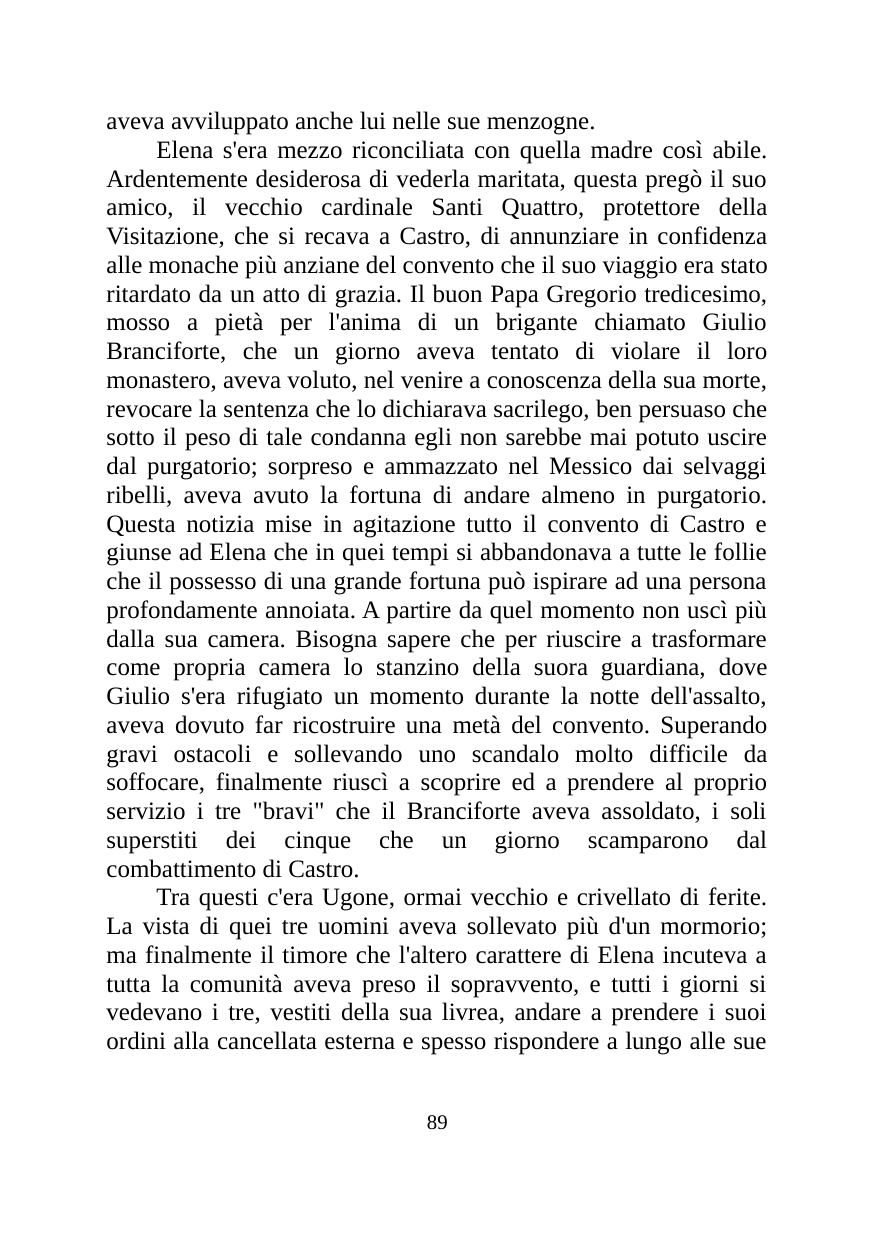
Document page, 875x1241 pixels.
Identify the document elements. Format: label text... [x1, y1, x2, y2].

text aveva avviluppato anche lui nelle sue menzogne. [106, 106, 768, 135]
text Tra questi c'era Ugone, ormai vecchio e crivellato di ferite. La vista di quei tre uomini aveva sollevato più d'un mormorio; ma finalmente il timore che l'altero carattere di Elena incuteva a tutta la comunità aveva preso il sopravvento, e tutti i giorni si vedevano i tre, vestiti della sua livrea, andare a prendere i suoi ordini alla cancellata esterna e spesso rispondere a lungo alle sue [106, 882, 768, 1055]
text Elena s'era mezzo riconciliata con quella madre così abile. Ardentemente desiderosa di vederla maritata, questa pregò il suo amico, il vecchio cardinale Santi Quattro, protettore della Visitazione, che si recava a Castro, di annunziare in confidenza alle monache più anziane del convento che il suo viaggio era stato ritardato da un atto di grazia. Il buon Papa Gregorio tredicesimo, mosso a pietà per l'anima di un brigante chiamato Giulio Branciforte, che un giorno aveva tentato di violare il loro monastero, aveva voluto, nel venire a conoscenza della sua morte, revocare la sentenza che lo dichiarava sacrilego, ben persuaso che sotto il peso di tale condanna egli non sarebbe mai potuto uscire dal purgatorio; sorpreso e ammazzato nel Messico dai selvaggi ribelli, aveva avuto la fortuna di andare almeno in purgatorio. Questa notizia mise in agitazione tutto il convento di Castro e giunse ad Elena che in quei tempi si abbandonava a tutte le follie che il possesso di una grande fortuna può ispirare ad una persona profondamente annoiata. A partire da quel momento non uscì più dalla sua camera. Bisogna sapere che per riuscire a trasformare come propria camera lo stanzino della suora guardiana, dove Giulio s'era rifugiato un momento durante la notte dell'assalto, aveva dovuto far ricostruire una metà del convento. Superando gravi ostacoli e sollevando uno scandalo molto difficile da soffocare, finalmente riuscì a scoprire ed a prendere al proprio servizio i tre "bravi" che il Branciforte aveva assoldato, i soli superstiti dei cinque che un giorno scamparono dal combattimento di Castro. [106, 135, 768, 882]
